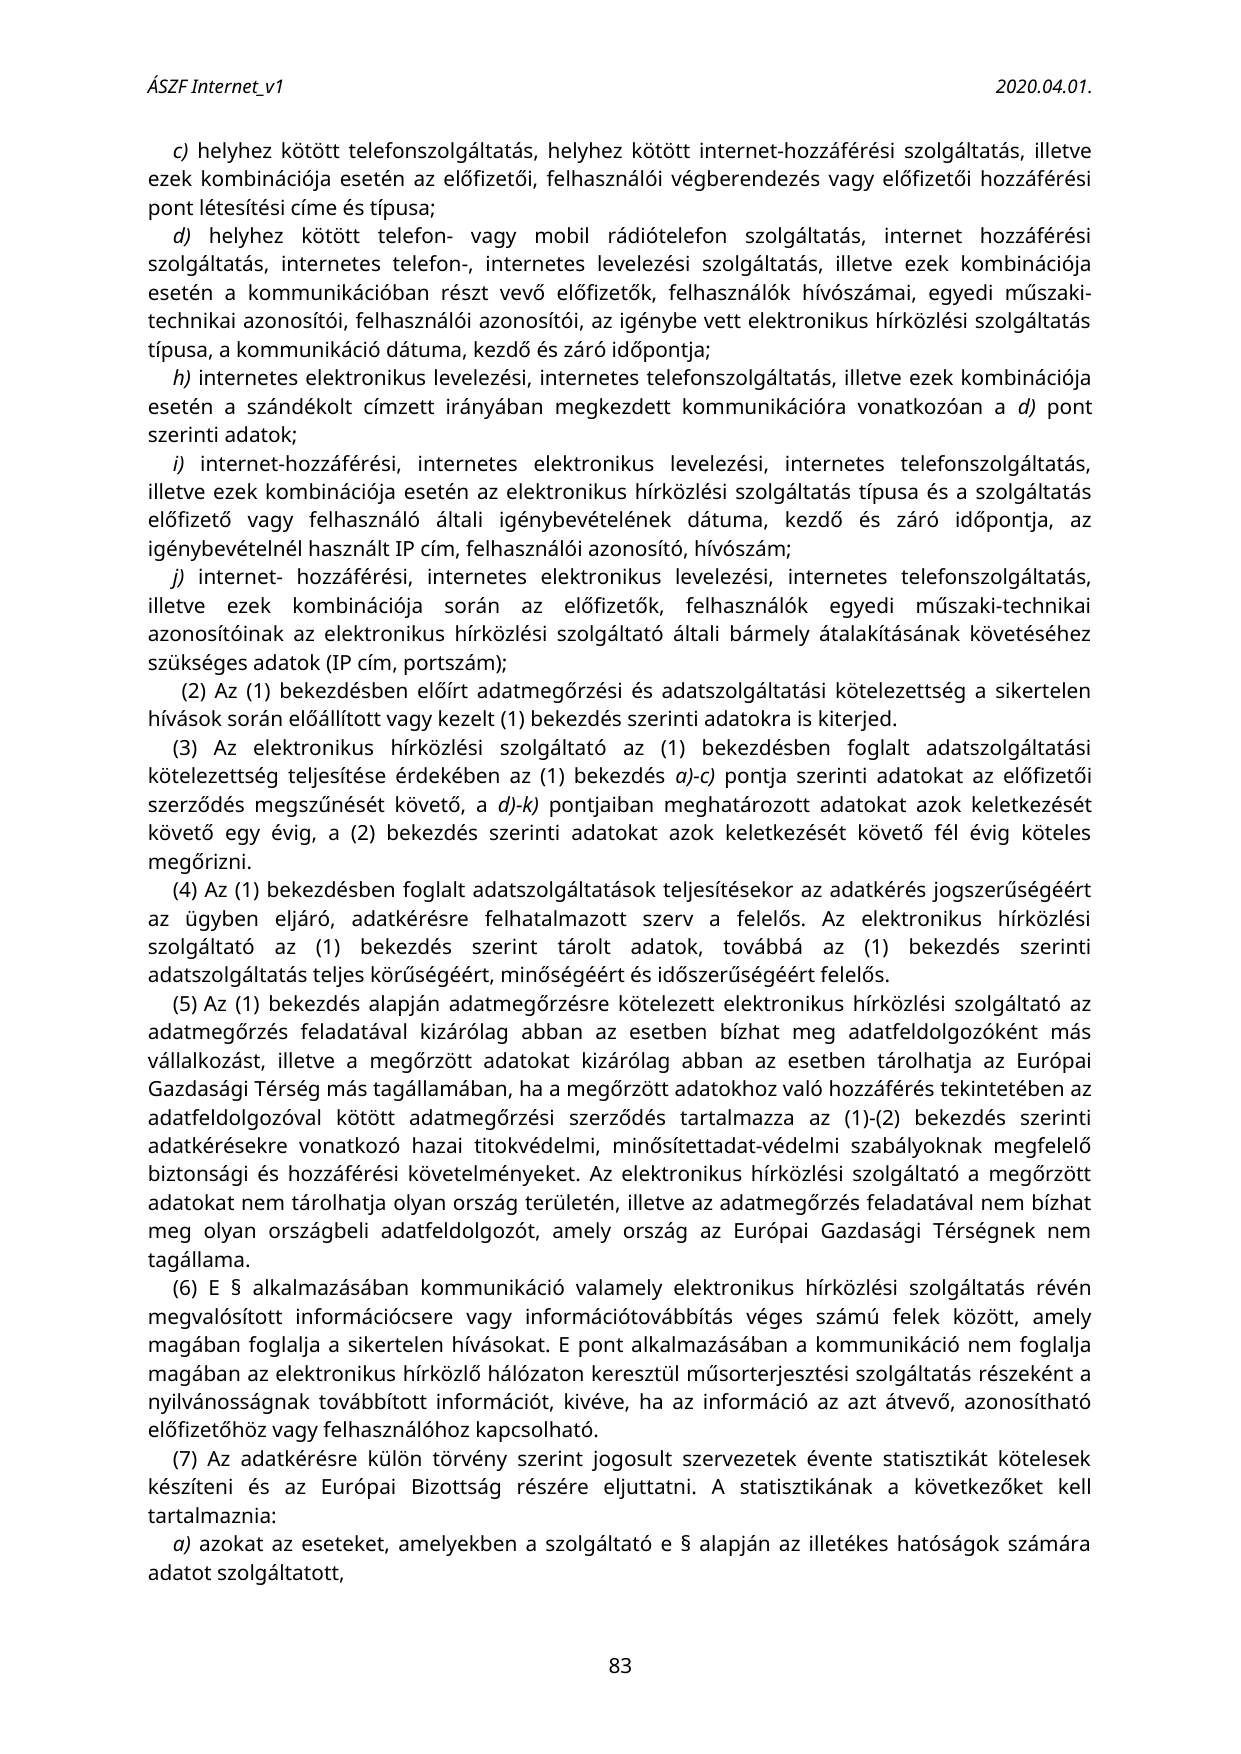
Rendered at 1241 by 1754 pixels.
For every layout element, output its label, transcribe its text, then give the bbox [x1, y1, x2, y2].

text (3) Az elektronikus hírközlési szolgáltató az (1) bekezdésben foglalt adatszolgáltatási kötelezettség teljesítése érdekében az (1) bekezdés a)-c) pontja szerinti adatokat az előfizetői szerződés megszűnését követő, a d)-k) pontjaiban meghatározott adatokat azok keletkezését követő egy évig, a (2) bekezdés szerinti adatokat azok keletkezését követő fél évig köteles megőrizni. [148, 733, 1092, 875]
text c) helyhez kötött telefonszolgáltatás, helyhez kötött internet-hozzáférési szolgáltatás, illetve ezek kombinációja esetén az előfizetői, felhasználói végberendezés vagy előfizetői hozzáférési pont létesítési címe és típusa; [148, 136, 1092, 221]
text h) internetes elektronikus levelezési, internetes telefonszolgáltatás, illetve ezek kombinációja esetén a szándékolt címzett irányában megkezdett kommunikációra vonatkozóan a d) pont szerinti adatok; [148, 363, 1092, 449]
text (6) E § alkalmazásában kommunikáció valamely elektronikus hírközlési szolgáltatás révén megvalósított információcsere vagy információtovábbítás véges számú felek között, amely magában foglalja a sikertelen hívásokat. E pont alkalmazásában a kommunikáció nem foglalja magában az elektronikus hírközlő hálózaton keresztül műsorterjesztési szolgáltatás részeként a nyilvánosságnak továbbított információt, kivéve, ha az információ az azt átvevő, azonosítható előfizetőhöz vagy felhasználóhoz kapcsolható. [148, 1273, 1092, 1444]
text (5) Az (1) bekezdés alapján adatmegőrzésre kötelezett elektronikus hírközlési szolgáltató az adatmegőrzés feladatával kizárólag abban az esetben bízhat meg adatfeldolgozóként más vállalkozást, illetve a megőrzött adatokat kizárólag abban az esetben tárolhatja az Európai Gazdasági Térség más tagállamában, ha a megőrzött adatokhoz való hozzáférés tekintetében az adatfeldolgozóval kötött adatmegőrzési szerződés tartalmazza az (1)-(2) bekezdés szerinti adatkérésekre vonatkozó hazai titokvédelmi, minősítettadat-védelmi szabályoknak megfelelő biztonsági és hozzáférési követelményeket. Az elektronikus hírközlési szolgáltató a megőrzött adatokat nem tárolhatja olyan ország területén, illetve az adatmegőrzés feladatával nem bízhat meg olyan országbeli adatfeldolgozót, amely ország az Európai Gazdasági Térségnek nem tagállama. [148, 989, 1092, 1273]
text (4) Az (1) bekezdésben foglalt adatszolgáltatások teljesítésekor az adatkérés jogszerűségéért az ügyben eljáró, adatkérésre felhatalmazott szerv a felelős. Az elektronikus hírközlési szolgáltató az (1) bekezdés szerint tárolt adatok, továbbá az (1) bekezdés szerinti adatszolgáltatás teljes körűségéért, minőségéért és időszerűségéért felelős. [148, 875, 1092, 989]
text (2) Az (1) bekezdésben előírt adatmegőrzési és adatszolgáltatási kötelezettség a sikertelen hívások során előállított vagy kezelt (1) bekezdés szerinti adatokra is kiterjed. [148, 676, 1092, 733]
text i) internet-hozzáférési, internetes elektronikus levelezési, internetes telefonszolgáltatás, illetve ezek kombinációja esetén az elektronikus hírközlési szolgáltatás típusa és a szolgáltatás előfizető vagy felhasználó általi igénybevételének dátuma, kezdő és záró időpontja, az igénybevételnél használt IP cím, felhasználói azonosító, hívószám; [148, 449, 1092, 562]
text a) azokat az eseteket, amelyekben a szolgáltató e § alapján az illetékes hatóságok számára adatot szolgáltatott, [148, 1529, 1092, 1586]
text j) internet- hozzáférési, internetes elektronikus levelezési, internetes telefonszolgáltatás, illetve ezek kombinációja során az előfizetők, felhasználók egyedi műszaki-technikai azonosítóinak az elektronikus hírközlési szolgáltató általi bármely átalakításának követéséhez szükséges adatok (IP cím, portszám); [148, 562, 1092, 676]
text (7) Az adatkérésre külön törvény szerint jogosult szervezetek évente statisztikát kötelesek készíteni és az Európai Bizottság részére eljuttatni. A statisztikának a következőket kell tartalmaznia: [148, 1444, 1092, 1529]
text d) helyhez kötött telefon- vagy mobil rádiótelefon szolgáltatás, internet hozzáférési szolgáltatás, internetes telefon-, internetes levelezési szolgáltatás, illetve ezek kombinációja esetén a kommunikációban részt vevő előfizetők, felhasználók hívószámai, egyedi műszaki-technikai azonosítói, felhasználói azonosítói, az igénybe vett elektronikus hírközlési szolgáltatás típusa, a kommunikáció dátuma, kezdő és záró időpontja; [148, 221, 1092, 363]
